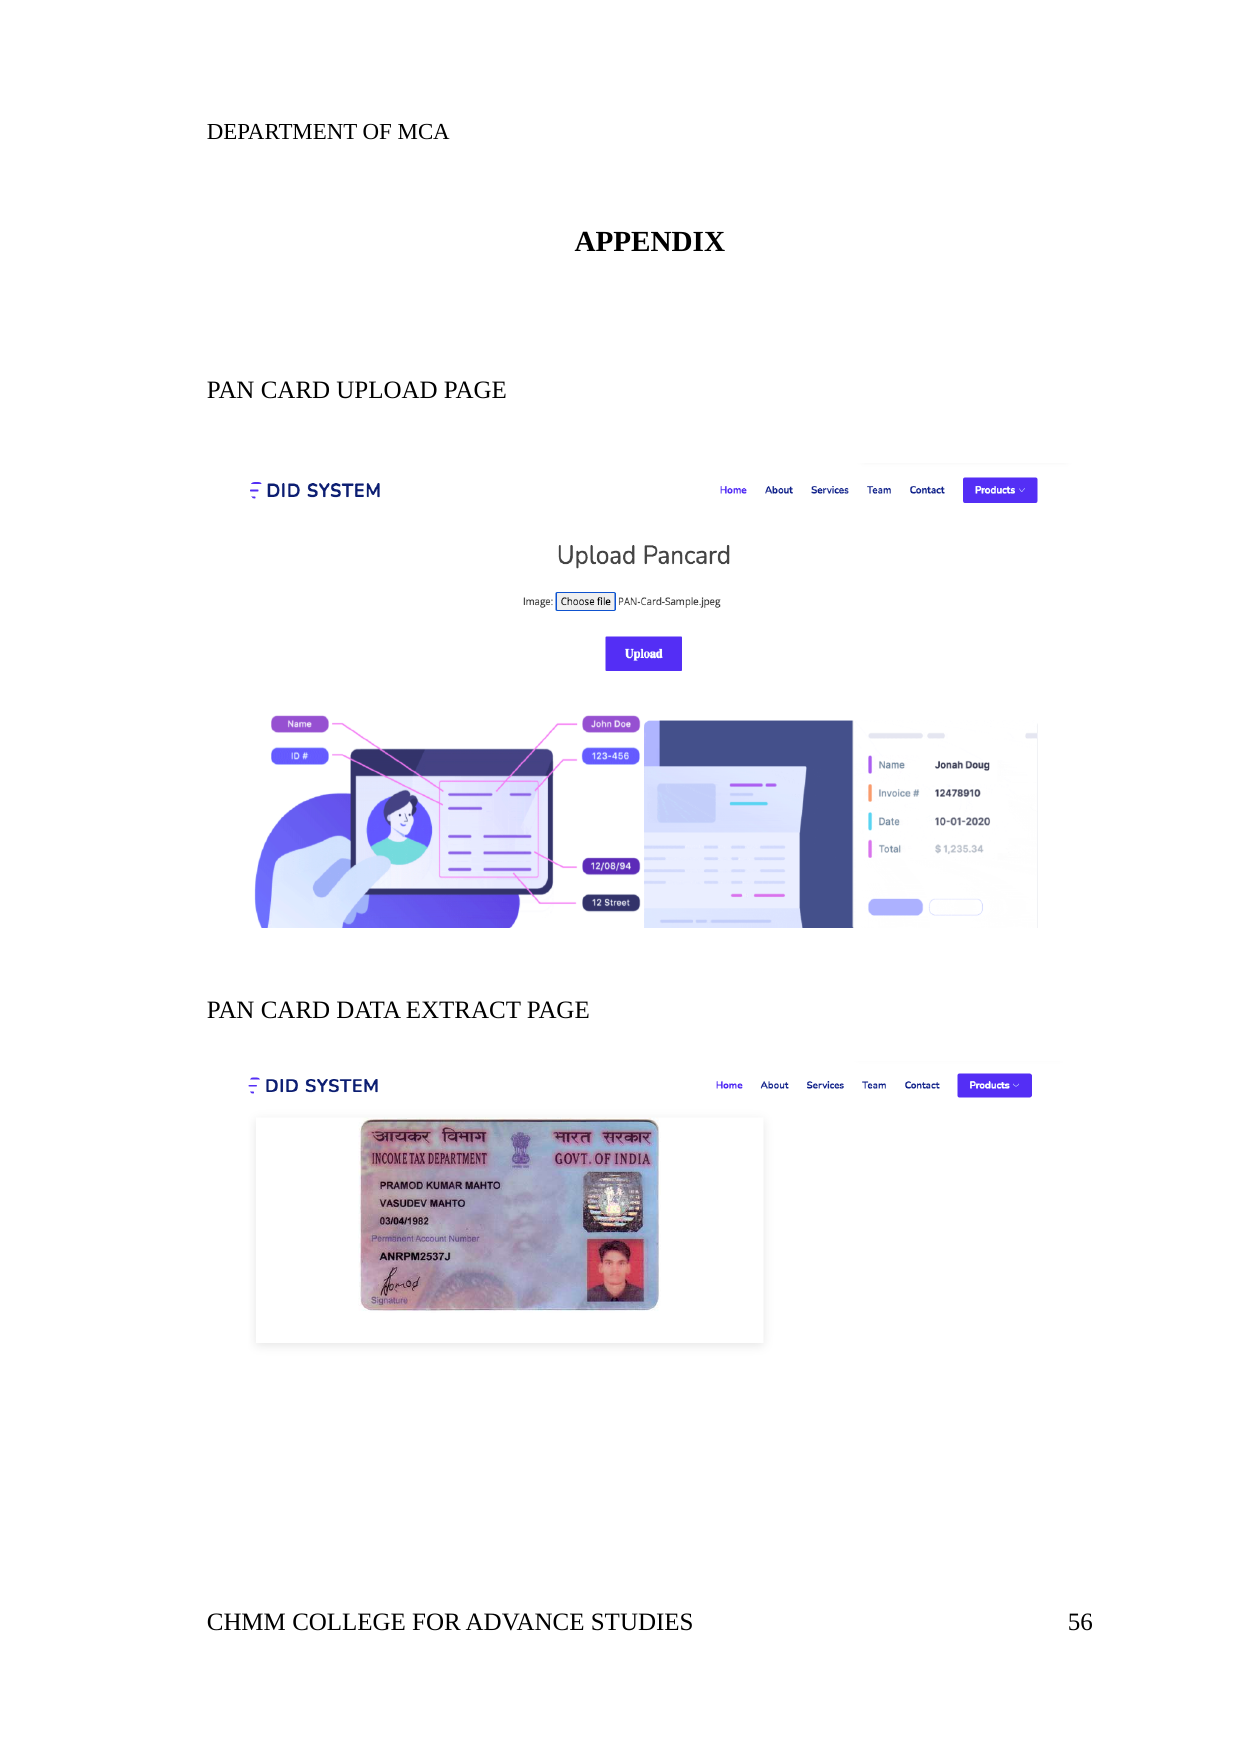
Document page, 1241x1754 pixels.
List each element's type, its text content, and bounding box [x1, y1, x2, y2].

picture [206, 463, 1081, 928]
text PAN CARD UPLOAD PAGE [207, 375, 1093, 404]
picture [206, 1061, 1075, 1402]
text PAN CARD DATA EXTRACT PAGE [207, 995, 1093, 1023]
text APPENDIX [207, 224, 1093, 258]
